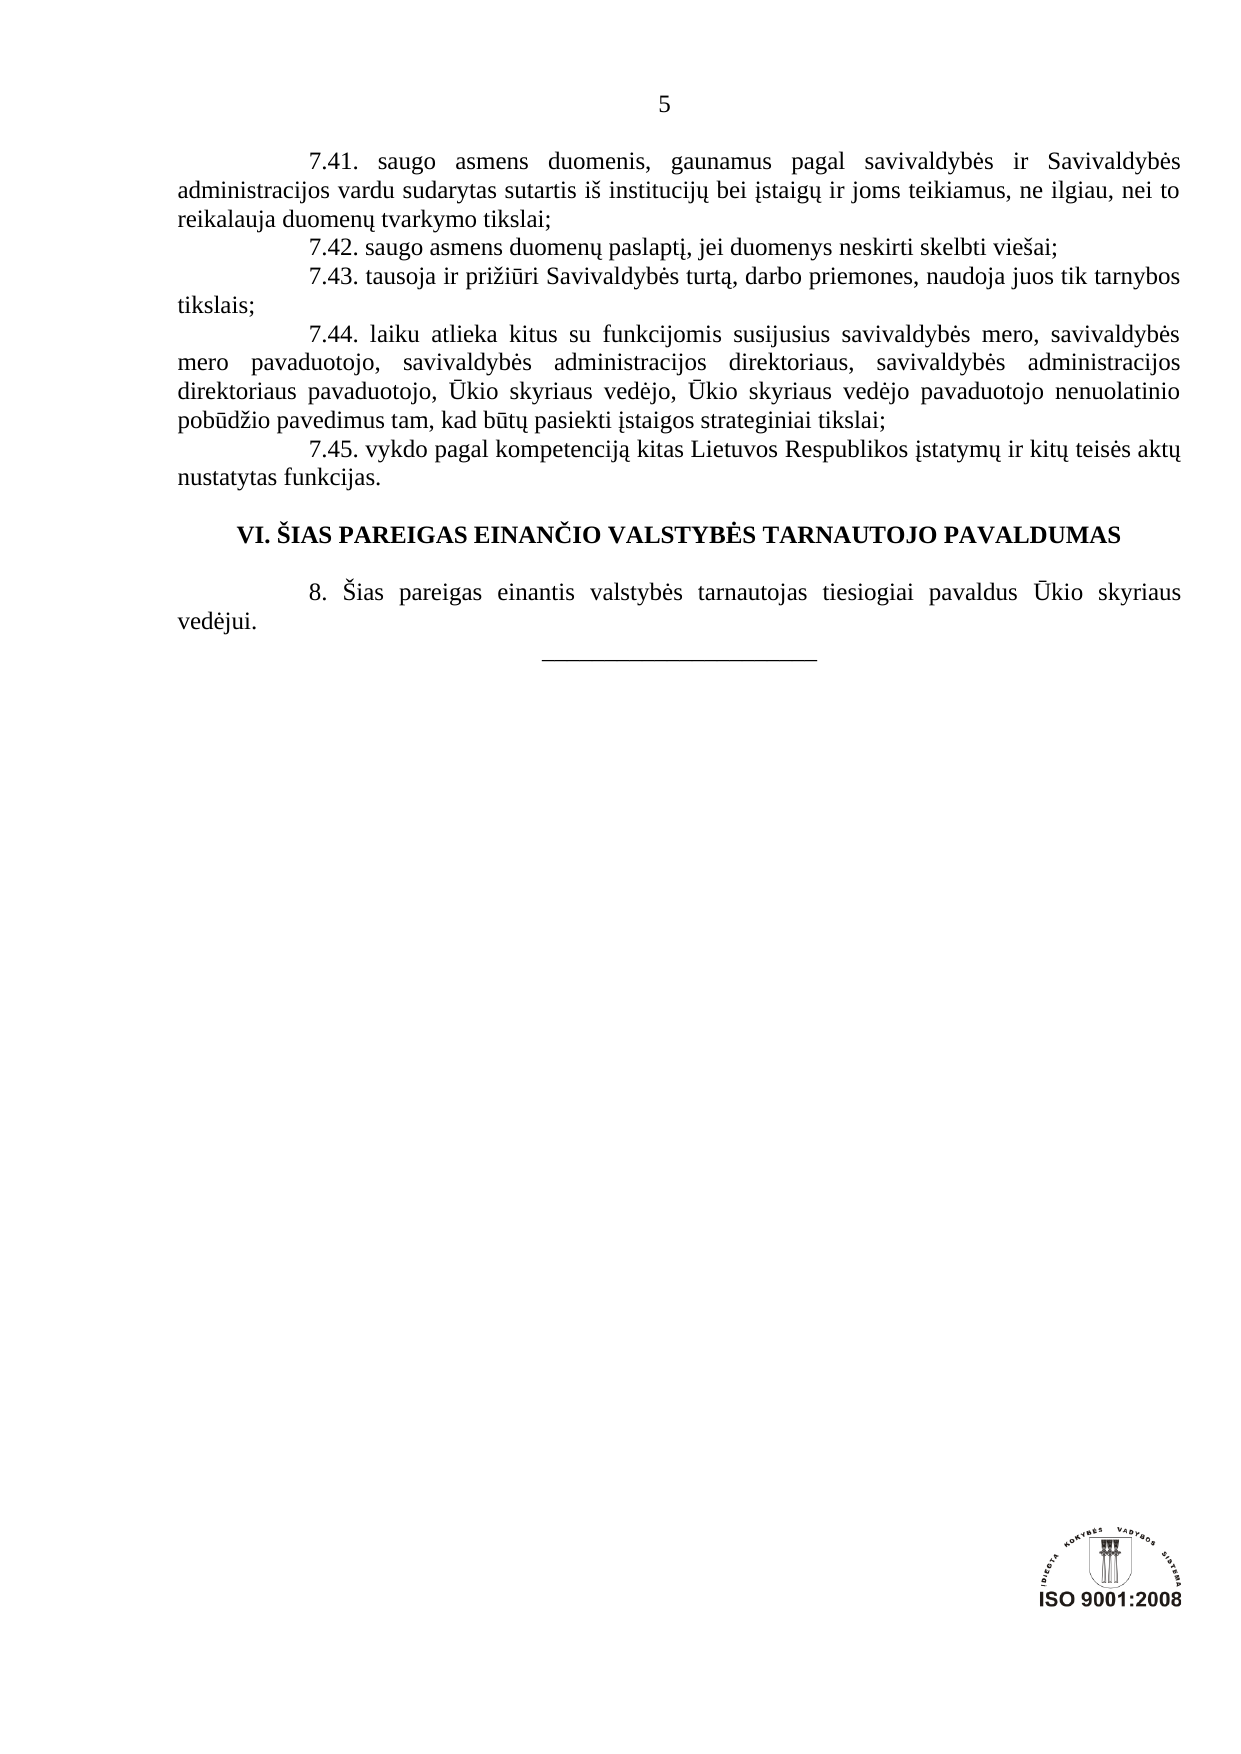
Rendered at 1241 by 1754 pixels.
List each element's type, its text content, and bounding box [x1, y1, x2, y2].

text 7.43. tausoja ir prižiūri Savivaldybės turtą, darbo priemones, naudoja juos tik tarnybos tikslais; [177, 261, 1181, 319]
text 7.45. vykdo pagal kompetenciją kitas Lietuvos Respublikos įstatymų ir kitų teisės aktų nustatytas funkcijas. [177, 434, 1181, 491]
text 7.44. laiku atlieka kitus su funkcijomis susijusius savivaldybės mero, savivaldybės mero pavaduotojo, savivaldybės administracijos direktoriaus, savivaldybės administracijos direktoriaus pavaduotojo, Ūkio skyriaus vedėjo, Ūkio skyriaus vedėjo pavaduotojo nenuolatinio pobūdžio pavedimus tam, kad būtų pasiekti įstaigos strateginiai tikslai; [177, 319, 1181, 434]
text ______________________ [177, 635, 1181, 664]
text VI. ŠIAS PAREIGAS EINANČIO VALSTYBĖS TARNAUTOJO PAVALDUMAS [177, 520, 1181, 549]
text 7.42. saugo asmens duomenų paslaptį, jei duomenys neskirti skelbti viešai; [177, 232, 1181, 261]
text 8. Šias pareigas einantis valstybės tarnautojas tiesiogiai pavaldus Ūkio skyriaus vedėjui. [177, 577, 1181, 635]
text 7.41. saugo asmens duomenis, gaunamus pagal savivaldybės ir Savivaldybės administracijos vardu sudarytas sutartis iš institucijų bei įstaigų ir joms teikiamus, ne ilgiau, nei to reikalauja duomenų tvarkymo tikslai; [177, 146, 1181, 232]
